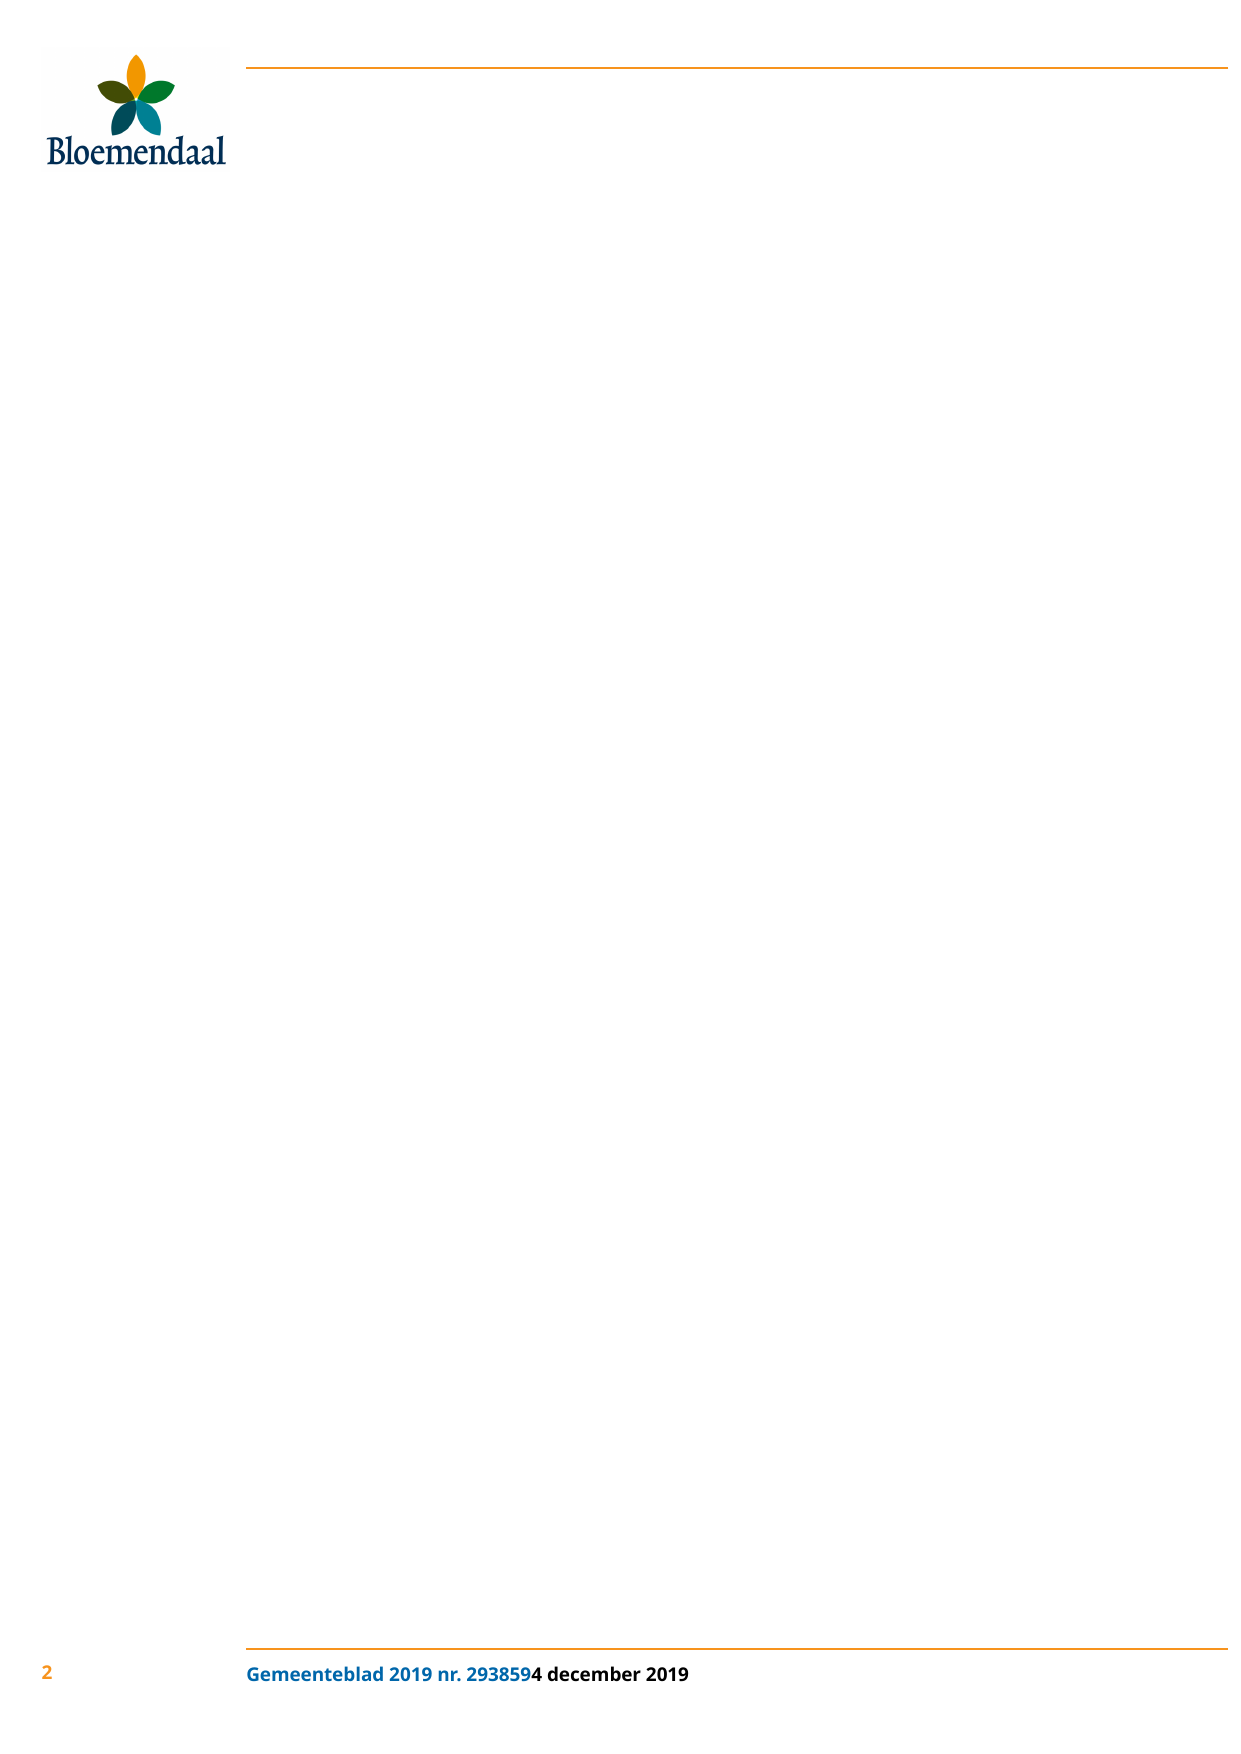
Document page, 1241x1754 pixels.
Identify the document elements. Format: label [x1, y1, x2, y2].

picture [41, 47, 231, 172]
